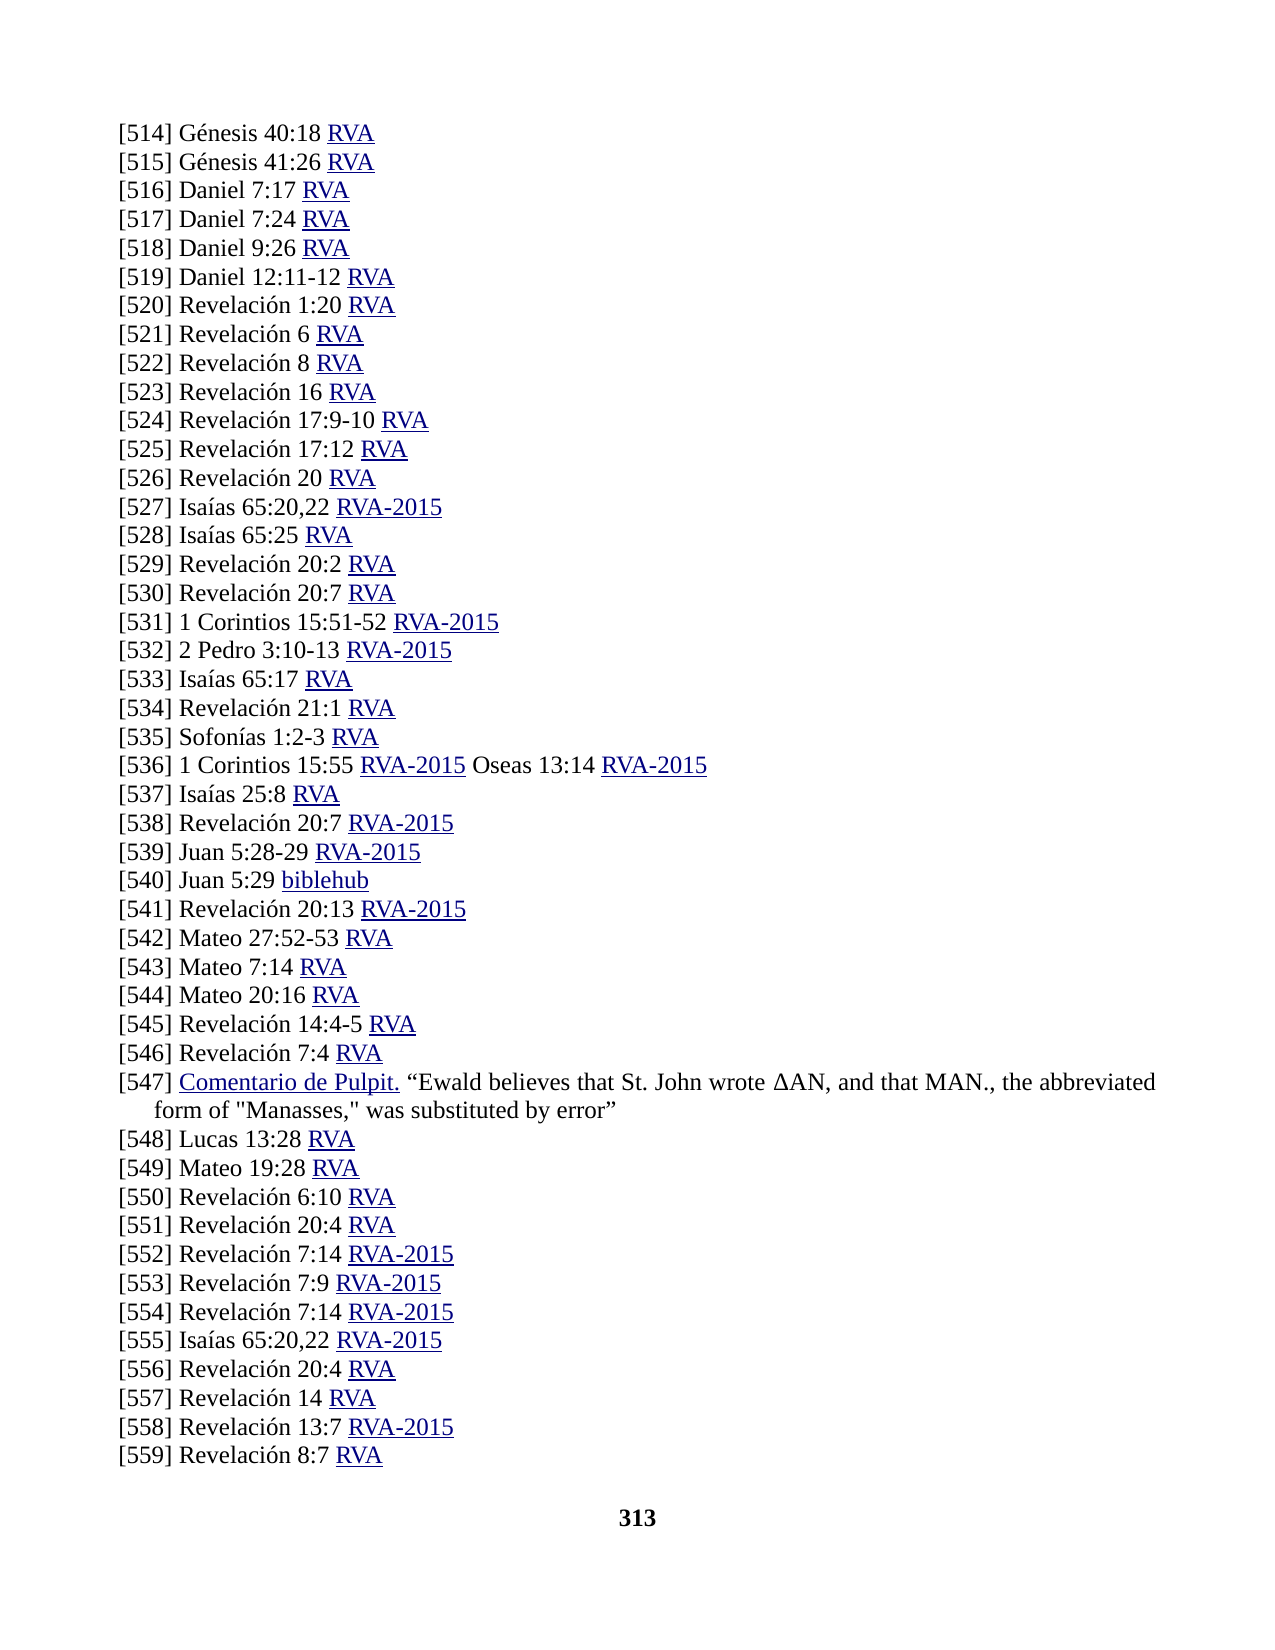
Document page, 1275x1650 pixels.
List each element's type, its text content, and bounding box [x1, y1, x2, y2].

text Revelación 14:4-5 RVA [118, 1009, 1157, 1038]
text Mateo 20:16 RVA [118, 981, 1157, 1009]
text Revelación 7:4 RVA [118, 1038, 1157, 1067]
text 1 Corintios 15:51-52 RVA-2015 [118, 607, 1157, 636]
text 1 Corintios 15:55 RVA-2015 Oseas 13:14 RVA-2015 [118, 751, 1157, 779]
text Isaías 65:20,22 RVA-2015 [118, 1326, 1157, 1354]
text Revelación 6 RVA [118, 319, 1157, 348]
text Revelación 20:7 RVA [118, 578, 1157, 607]
text Mateo 7:14 RVA [118, 952, 1157, 981]
text 2 Pedro 3:10-13 RVA-2015 [118, 636, 1157, 664]
text Revelación 17:12 RVA [118, 434, 1157, 463]
text Revelación 8 RVA [118, 348, 1157, 377]
text Revelación 7:14 RVA-2015 [118, 1239, 1157, 1268]
text Revelación 20:2 RVA [118, 549, 1157, 578]
text Daniel 7:17 RVA [118, 176, 1157, 204]
text Génesis 40:18 RVA [118, 118, 1157, 147]
text Sofonías 1:2-3 RVA [118, 722, 1157, 751]
text Revelación 20:13 RVA-2015 [118, 894, 1157, 923]
text Daniel 7:24 RVA [118, 204, 1157, 233]
text Revelación 7:14 RVA-2015 [118, 1297, 1157, 1326]
text Mateo 19:28 RVA [118, 1153, 1157, 1182]
text Revelación 20:4 RVA [118, 1211, 1157, 1239]
text Isaías 65:25 RVA [118, 521, 1157, 549]
text Revelación 1:20 RVA [118, 291, 1157, 319]
text Revelación 21:1 RVA [118, 693, 1157, 722]
text Revelación 20:7 RVA-2015 [118, 808, 1157, 837]
text Revelación 16 RVA [118, 377, 1157, 406]
text Isaías 65:17 RVA [118, 664, 1157, 693]
text Revelación 17:9-10 RVA [118, 406, 1157, 434]
text Isaías 65:20,22 RVA-2015 [118, 492, 1157, 521]
text Juan 5:29 biblehub [118, 866, 1157, 894]
text Revelación 8:7 RVA [118, 1441, 1157, 1469]
text Génesis 41:26 RVA [118, 147, 1157, 176]
text Mateo 27:52-53 RVA [118, 923, 1157, 952]
text Juan 5:28-29 RVA-2015 [118, 837, 1157, 866]
text Comentario de Pulpit. “Ewald believes that St. John wrote ΔΑΝ, and that MAN., the abbreviated form of "Manasses," was substituted by error” [118, 1067, 1157, 1124]
text Revelación 20:4 RVA [118, 1354, 1157, 1383]
text Daniel 12:11-12 RVA [118, 262, 1157, 291]
text Isaías 25:8 RVA [118, 779, 1157, 808]
text Revelación 7:9 RVA-2015 [118, 1268, 1157, 1297]
text Daniel 9:26 RVA [118, 233, 1157, 262]
text Lucas 13:28 RVA [118, 1124, 1157, 1153]
text Revelación 13:7 RVA-2015 [118, 1412, 1157, 1441]
text Revelación 6:10 RVA [118, 1182, 1157, 1211]
text Revelación 14 RVA [118, 1383, 1157, 1412]
text Revelación 20 RVA [118, 463, 1157, 492]
